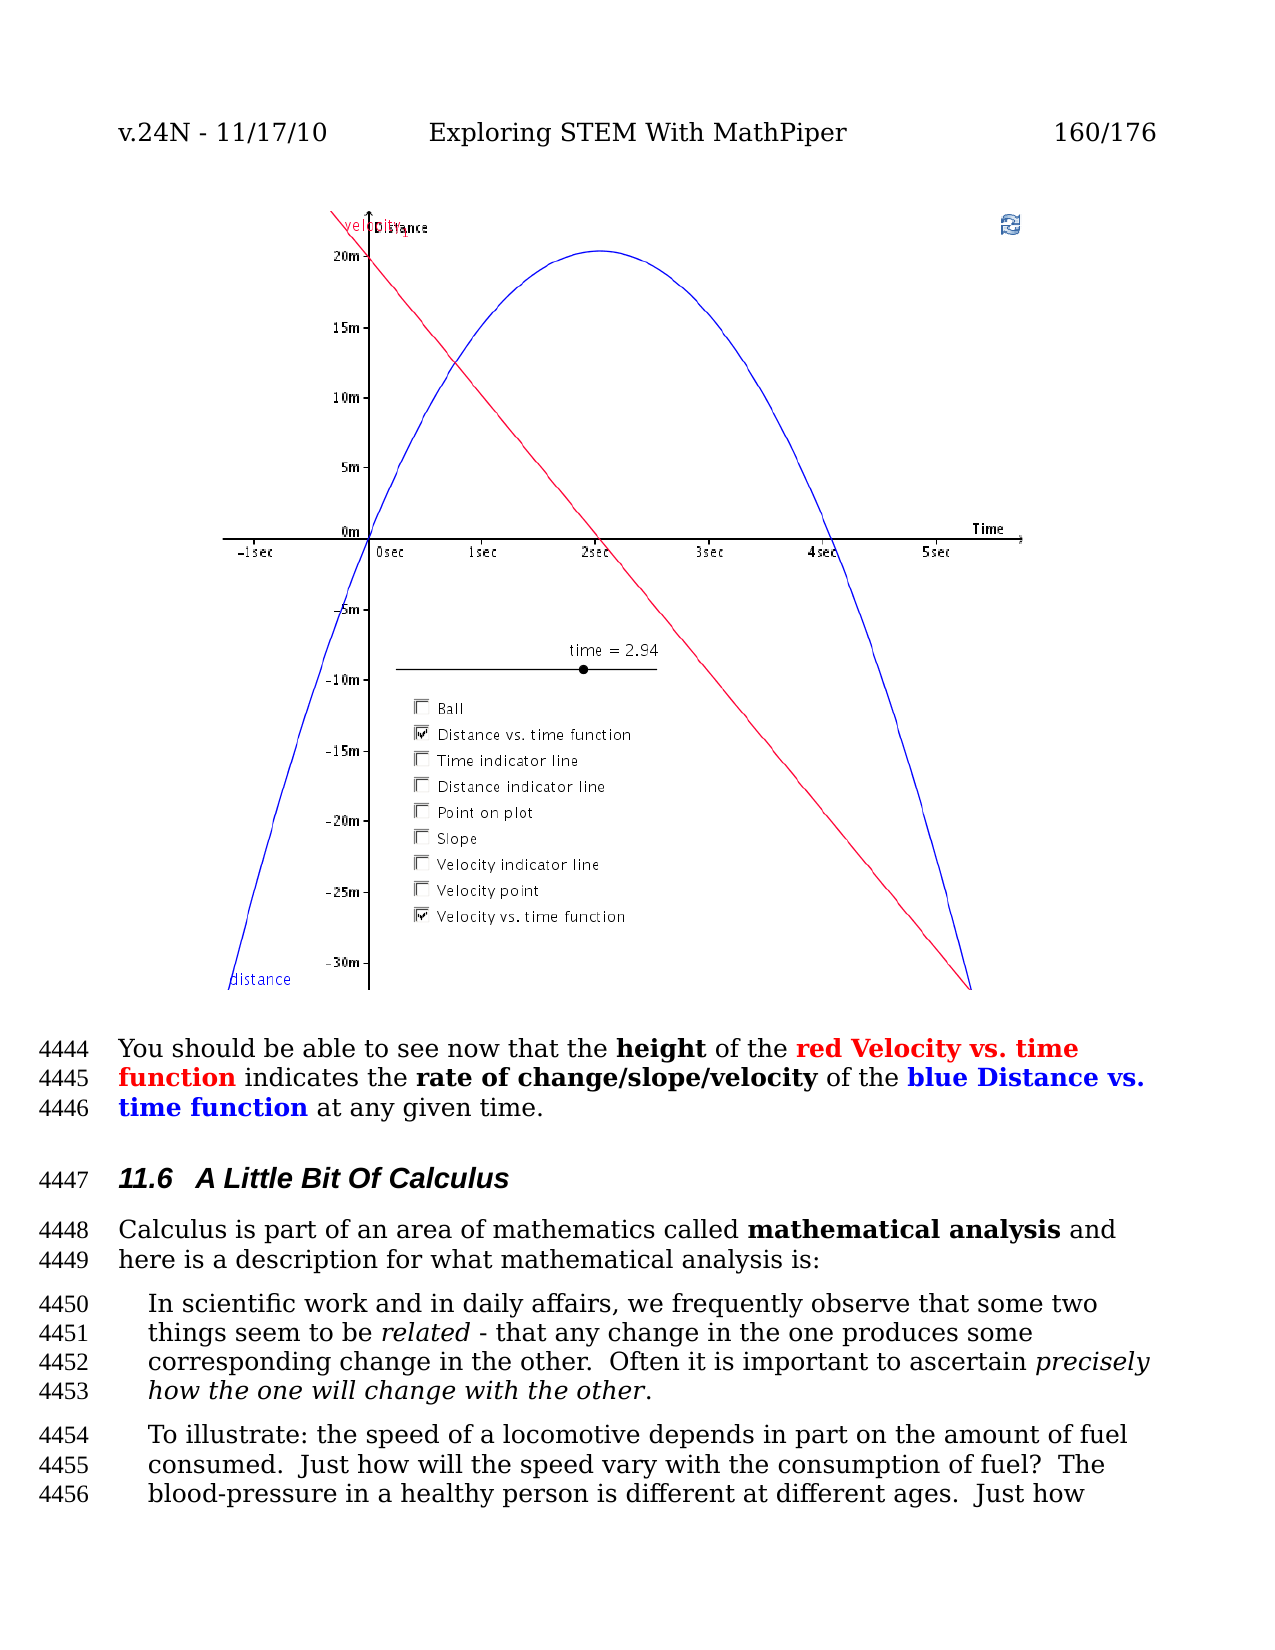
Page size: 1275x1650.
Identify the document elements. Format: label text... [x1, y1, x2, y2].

text You should be able to see now that the height of the red Velocity vs. time function indicates the rate of change/slope/velocity of the blue Distance vs. time function at any given time. [118, 1034, 1157, 1122]
text Calculus is part of an area of mathematics called mathematical analysis and here is a description for what mathematical analysis is: [118, 1215, 1157, 1274]
text In scientific work and in daily affairs, we frequently observe that some two things seem to be related - that any change in the one produces some corresponding change in the other. Often it is important to ascertain precisely how the one will change with the other. [148, 1289, 1157, 1406]
text To illustrate: the speed of a locomotive depends in part on the amount of fuel consumed. Just how will the speed vary with the consumption of fuel? The blood-pressure in a healthy person is different at different ages. Just how [148, 1421, 1157, 1508]
subtitle A Little Bit Of Calculus [118, 1161, 1157, 1194]
picture [222, 211, 1023, 990]
